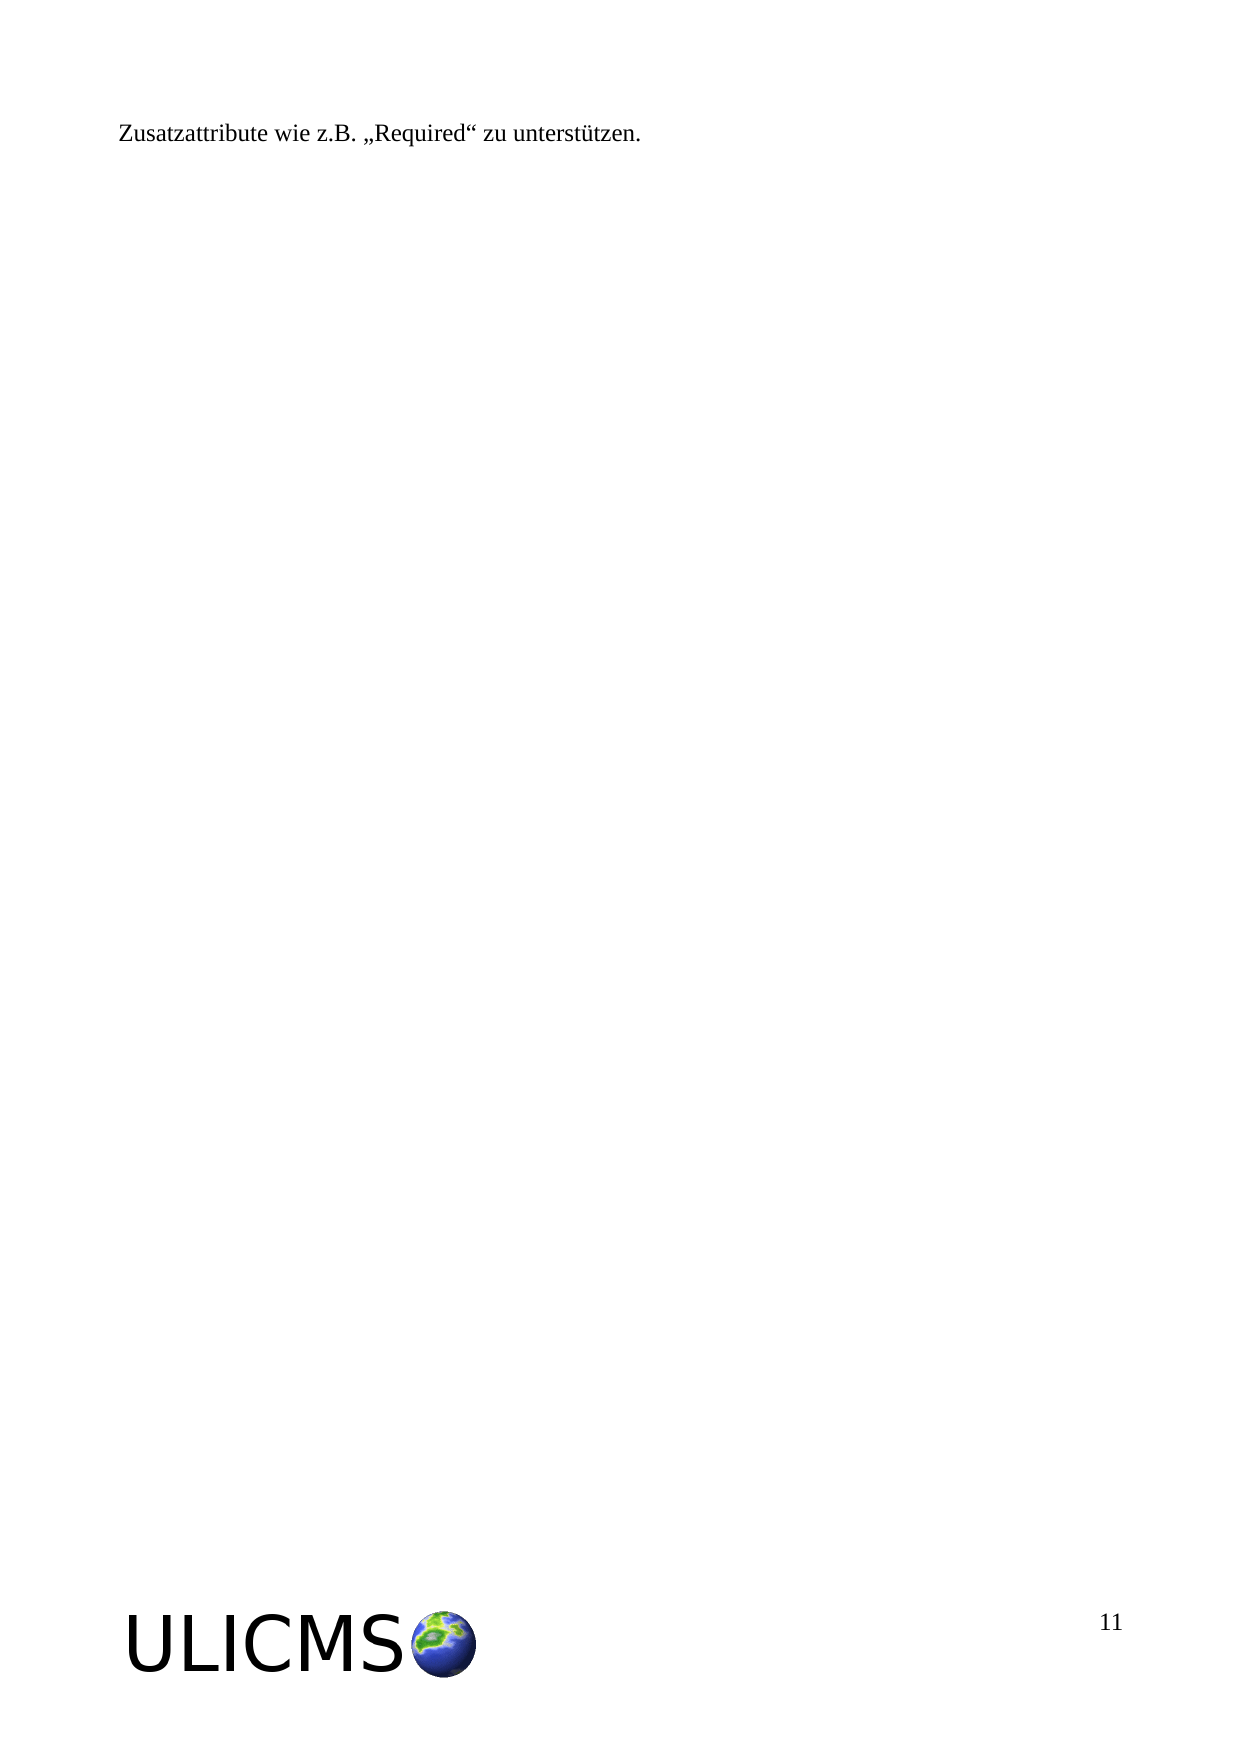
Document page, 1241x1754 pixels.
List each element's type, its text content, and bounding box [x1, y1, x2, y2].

text Zusatzattribute wie z.B. „Required“ zu unterstützen. [118, 118, 1123, 147]
picture [118, 1607, 479, 1681]
